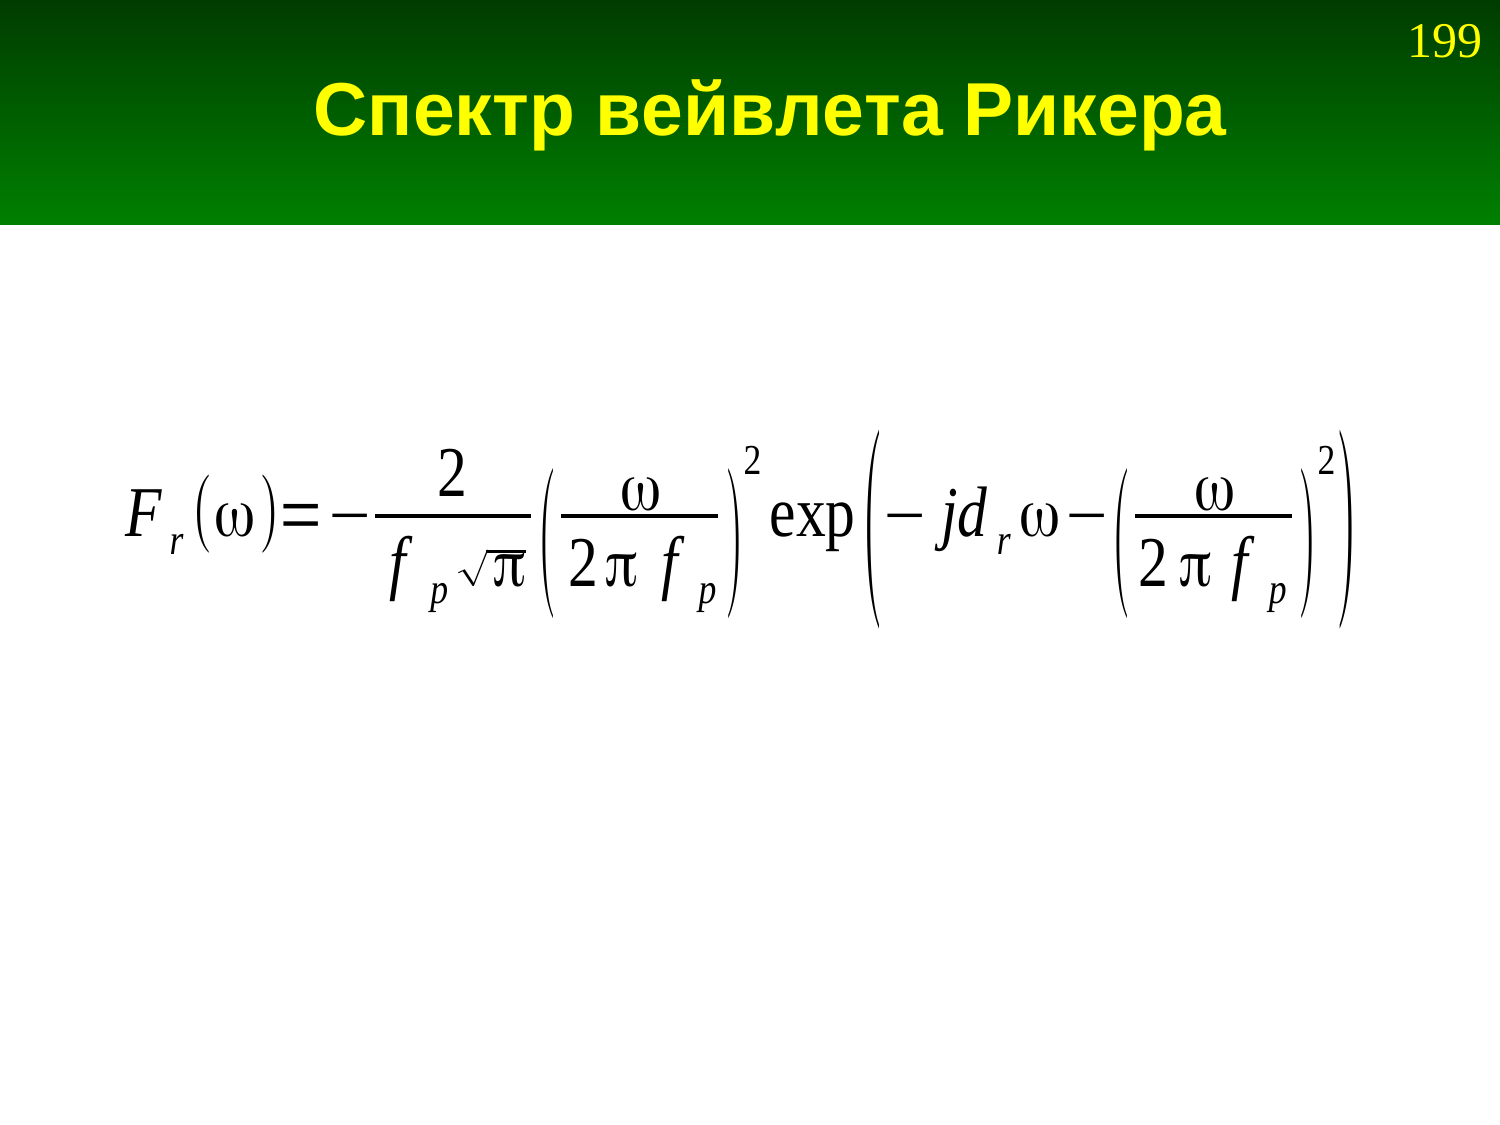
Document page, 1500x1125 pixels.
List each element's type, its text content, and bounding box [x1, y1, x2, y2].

title Спектр вейвлета Рикера [100, 7, 1441, 204]
chart [106, 425, 1372, 632]
